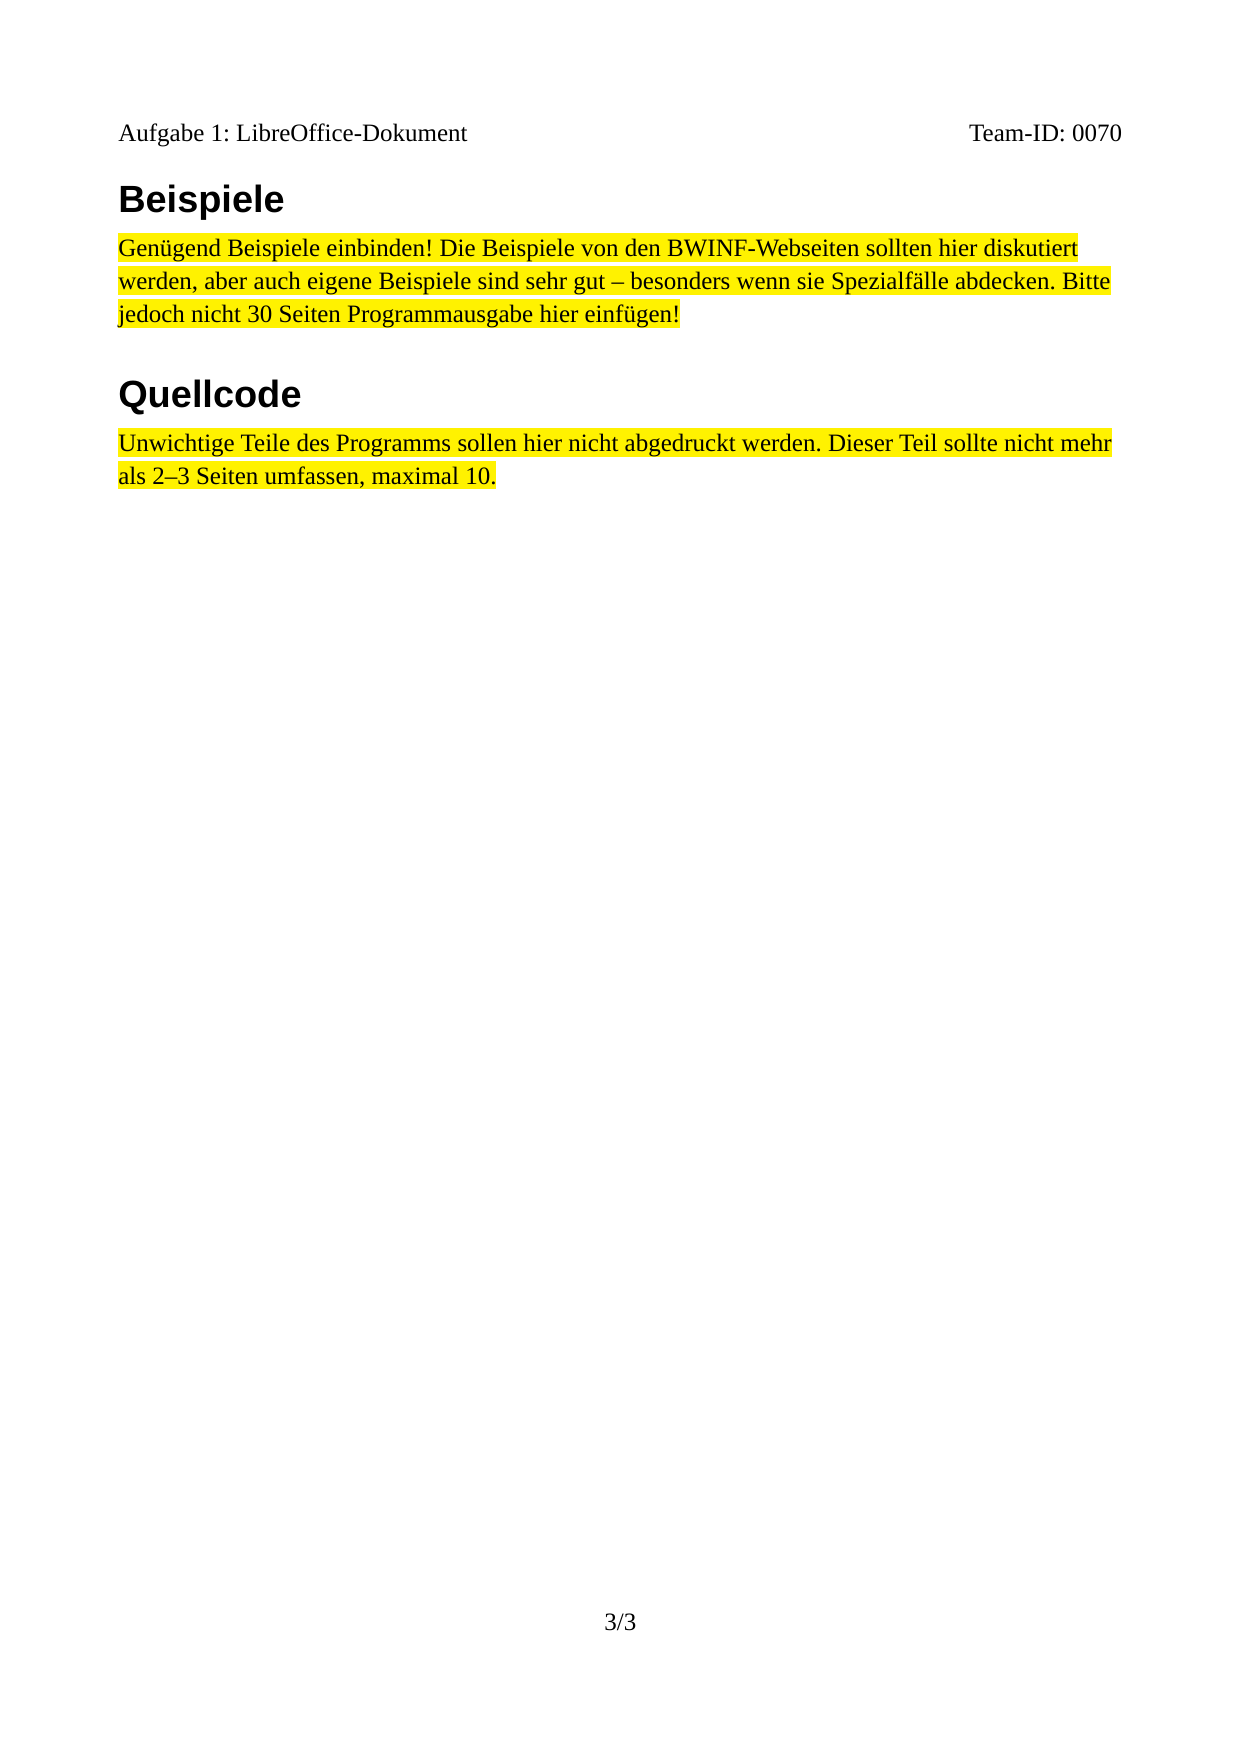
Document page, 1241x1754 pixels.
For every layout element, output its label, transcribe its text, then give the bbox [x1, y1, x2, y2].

subtitle Beispiele [118, 177, 1122, 221]
text Unwichtige Teile des Programms sollen hier nicht abgedruckt werden. Dieser Teil sollte nicht mehr als 2–3 Seiten umfassen, maximal 10. [118, 428, 1122, 489]
subtitle Quellcode [118, 372, 1122, 415]
text Genügend Beispiele einbinden! Die Beispiele von den BWINF-Webseiten sollten hier diskutiert werden, aber auch eigene Beispiele sind sehr gut – besonders wenn sie Spezialfälle abdecken. Bitte jedoch nicht 30 Seiten Programmausgabe hier einfügen! [118, 233, 1122, 328]
